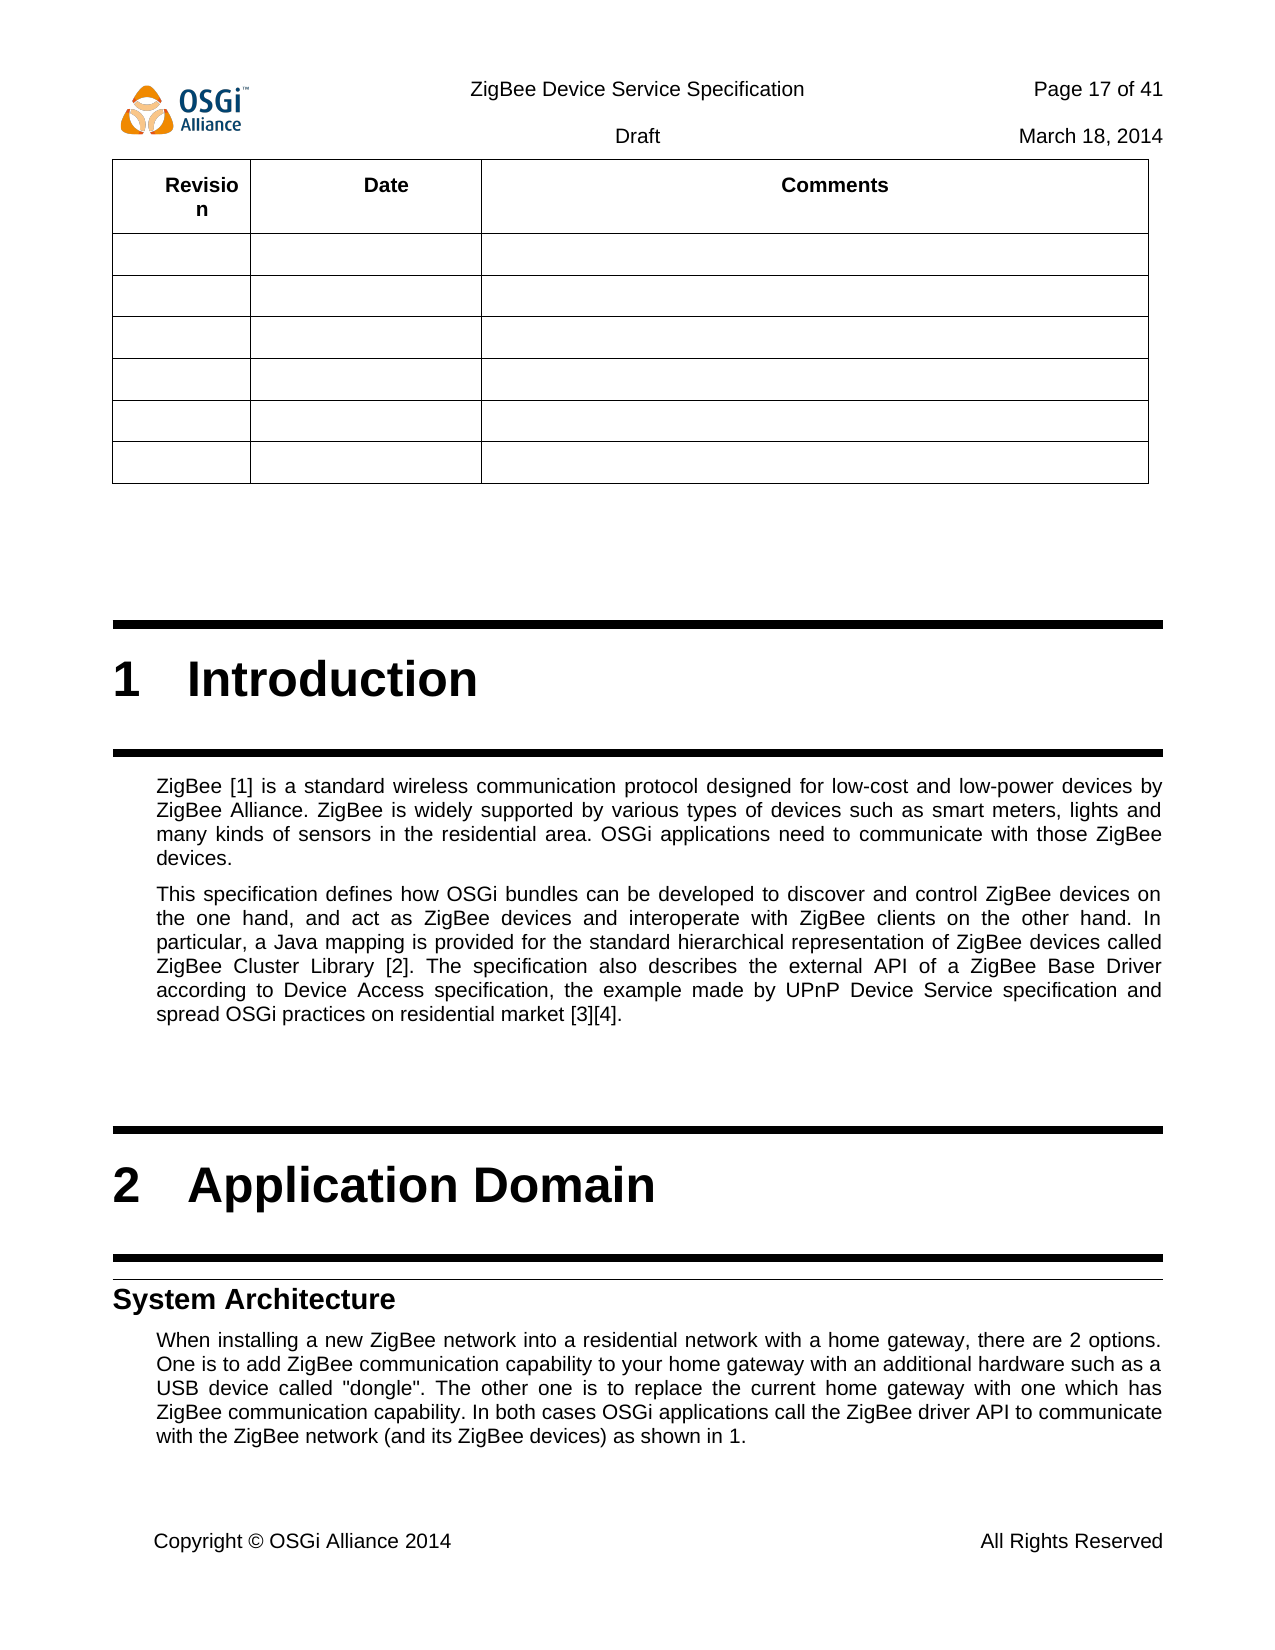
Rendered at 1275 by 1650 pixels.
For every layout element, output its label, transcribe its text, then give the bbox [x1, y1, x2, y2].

table_cell [113, 442, 250, 483]
table_cell [482, 359, 1148, 399]
subtitle Introduction [112, 621, 1163, 757]
table_header Date [251, 160, 481, 233]
picture [113, 78, 257, 142]
table_cell [482, 276, 1148, 316]
table_header Revision [113, 160, 250, 233]
table_cell [251, 442, 481, 483]
table_cell [251, 276, 481, 316]
table_cell [251, 317, 481, 358]
table_cell [482, 234, 1148, 274]
table_cell [113, 234, 250, 274]
table_cell [251, 359, 481, 399]
table_cell [251, 401, 481, 441]
subtitle Application Domain [112, 1127, 1163, 1262]
table_cell [251, 234, 481, 274]
text ZigBee [1]. is a standard wireless communication protocol designed for low-cost and low-power devices by ZigBee Alliance. ZigBee is widely supported by various types of devices such as smart meters, lights and many kinds of sensors in the residential area. OSGi applications need to communicate with those ZigBee devices. [156, 774, 1163, 869]
table_cell [482, 401, 1148, 441]
table_cell [482, 442, 1148, 483]
subtitle System Architecture [112, 1280, 1163, 1316]
table_cell [113, 276, 250, 316]
table_cell [482, 317, 1148, 358]
text This specification defines how OSGi bundles can be developed to discover and control ZigBee devices on the one hand, and act as ZigBee devices and interoperate with ZigBee clients on the other hand. In particular, a Java mapping is provided for the standard hierarchical representation of ZigBee devices called ZigBee Cluster Library [2].. The specification also describes the external API of a ZigBee Base Driver according to Device Access specification, the example made by UPnP Device Service specification and spread OSGi practices on residential market [3].[4].. [156, 882, 1163, 1026]
text When installing a new ZigBee network into a residential network with a home gateway, there are 2 options. One is to add ZigBee communication capability to your home gateway with an additional hardware such as a USB device called "dongle". The other one is to replace the current home gateway with one which has ZigBee communication capability. In both cases OSGi applications call the ZigBee driver API to communicate with the ZigBee network (and its ZigBee devices) as shown in 1. [156, 1328, 1163, 1448]
table_cell [113, 359, 250, 399]
table_cell [113, 317, 250, 358]
table_cell [113, 401, 250, 441]
table_header Comments [482, 160, 1148, 233]
